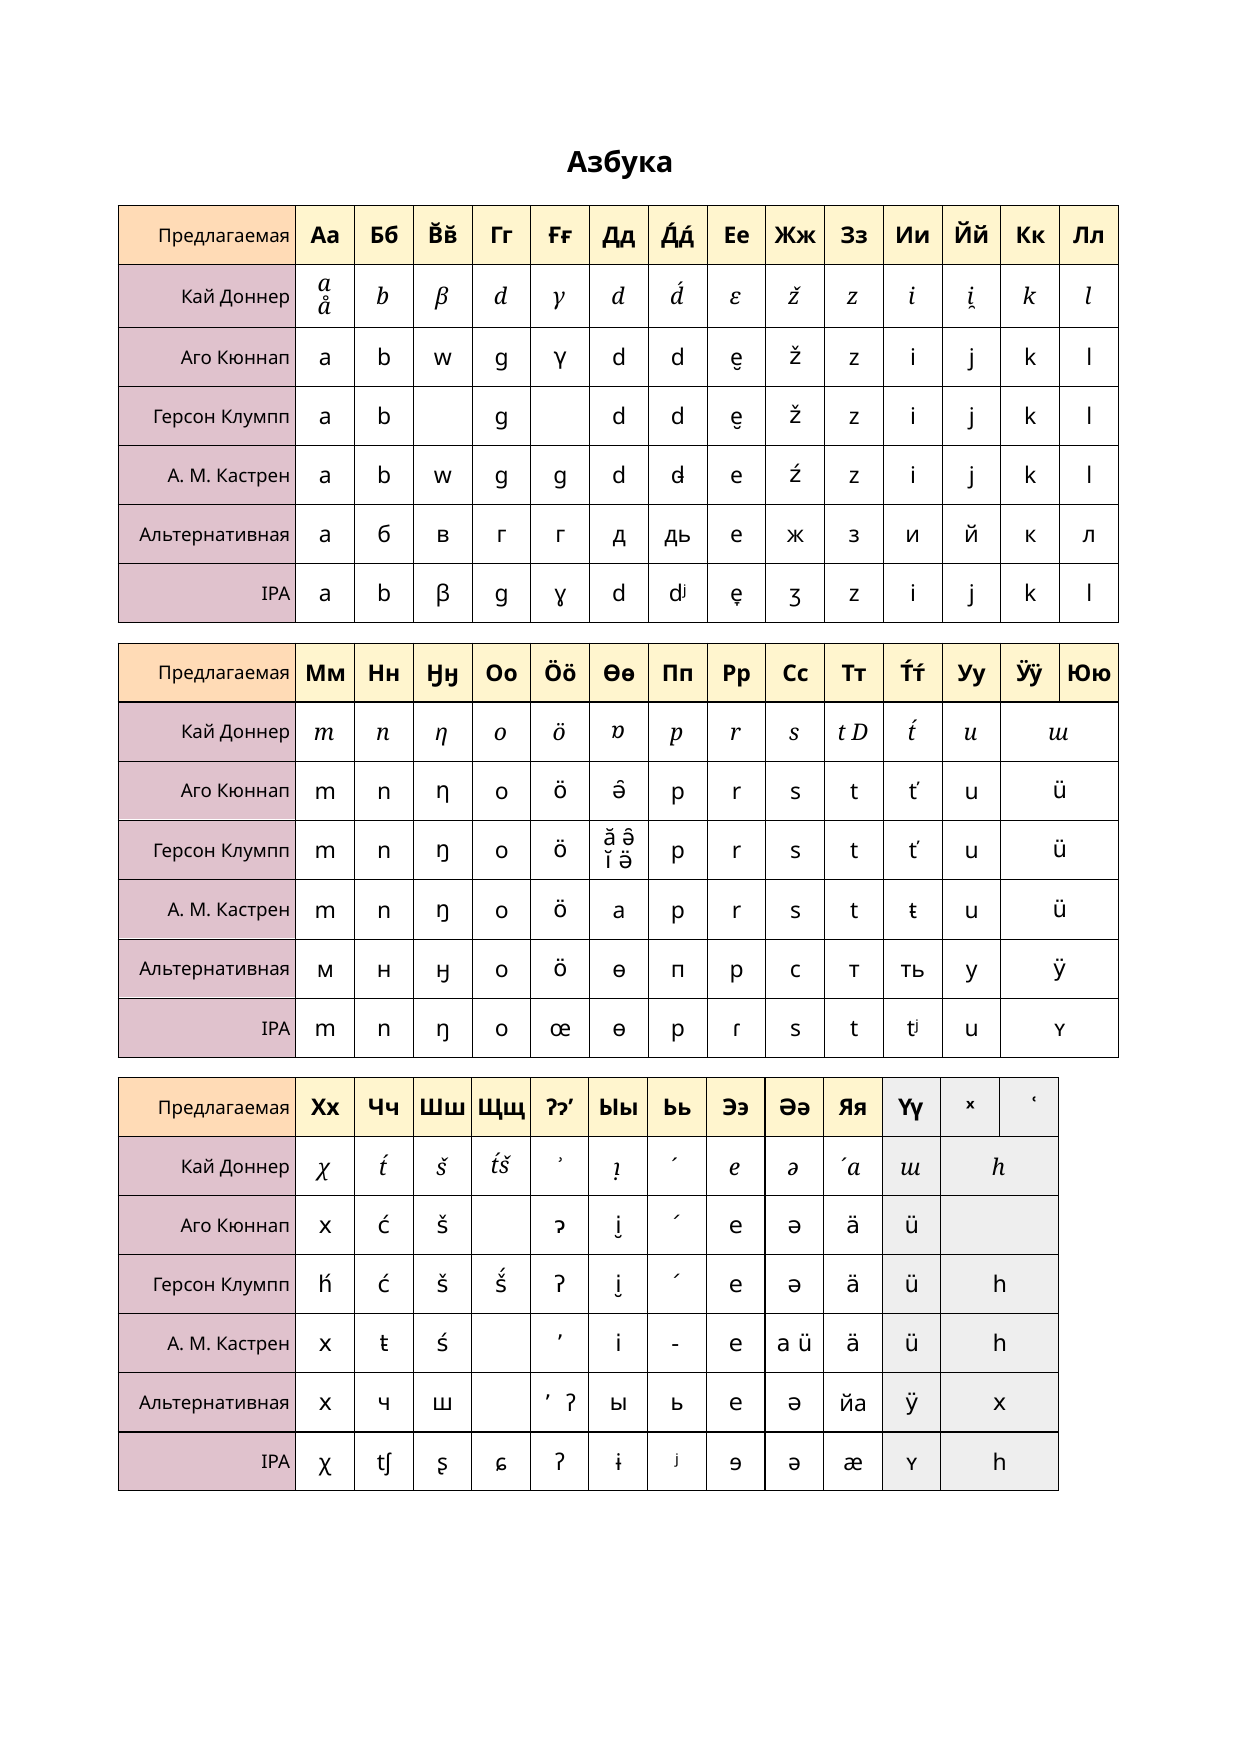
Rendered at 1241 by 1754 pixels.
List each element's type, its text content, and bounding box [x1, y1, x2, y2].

table_header Лл [1060, 206, 1118, 264]
table_cell [1059, 1254, 1117, 1313]
table_header Предлагаемая [119, 1078, 295, 1136]
table_cell h́ [296, 1255, 354, 1313]
table_cell š [414, 1255, 471, 1313]
table_header Уу [943, 644, 1000, 701]
table_cell t́š [472, 1137, 530, 1195]
table_cell ́ [648, 1196, 706, 1254]
table_cell ƞ [414, 703, 472, 761]
table_cell дь [649, 505, 707, 563]
table_cell ŋ [414, 999, 472, 1057]
table_cell с [766, 940, 824, 997]
table_header Гг [473, 206, 530, 264]
table_header Рр [708, 644, 765, 701]
table_cell [1059, 1431, 1117, 1490]
table_cell ɒ [590, 703, 648, 761]
table_header Оо [473, 644, 530, 701]
table_cell z [825, 446, 883, 504]
table_cell l [1060, 265, 1118, 327]
table_cell ш [1001, 703, 1118, 761]
table_cell п [649, 940, 707, 997]
table_cell й [943, 505, 1000, 563]
table_cell ɨ [589, 1433, 647, 1490]
table_cell ть [884, 940, 942, 997]
table_cell k [1001, 446, 1059, 504]
table_cell IPA [119, 564, 295, 622]
table_cell a [296, 328, 354, 386]
table_cell ɵ [590, 999, 648, 1057]
table_cell а [296, 505, 354, 563]
table_cell β [414, 265, 472, 327]
table_cell p [649, 821, 707, 879]
table_cell ö [531, 880, 589, 938]
table_header ͑ [1000, 1078, 1058, 1136]
table_cell p [649, 880, 707, 938]
table_header Ɂɂʼ [531, 1078, 588, 1136]
table_header Дд [590, 206, 648, 264]
table_cell m [296, 762, 354, 819]
table_cell ʾ [531, 1137, 588, 1195]
table_cell s [766, 880, 824, 938]
table_cell e [707, 1314, 764, 1372]
table_cell h [941, 1137, 1058, 1195]
table_cell р [708, 940, 765, 997]
table_cell o [473, 880, 530, 938]
table_cell у [943, 940, 1000, 997]
table_header Ӧӧ [531, 644, 589, 701]
table_cell o [473, 999, 530, 1057]
table_cell х [296, 1373, 354, 1431]
table_cell Герсон Клумпп [119, 821, 295, 879]
table_cell ć [355, 1255, 413, 1313]
table_cell d [590, 564, 648, 622]
table_cell ʼ [531, 1314, 588, 1372]
table_cell l [1060, 387, 1118, 445]
table_cell е [708, 505, 765, 563]
table_header Ғғ [531, 206, 589, 264]
table_cell л [1060, 505, 1118, 563]
table_cell d [590, 265, 648, 327]
table_cell i [884, 265, 942, 327]
table_cell t [825, 999, 883, 1057]
table_header Т́т́ [884, 644, 942, 701]
table_cell ć [355, 1196, 413, 1254]
table_cell b [355, 564, 413, 622]
table_cell Альтернативная [119, 940, 295, 997]
table_cell Аго Кюннап [119, 1196, 295, 1254]
table_header Әә [766, 1078, 823, 1136]
table_cell š [414, 1137, 471, 1195]
table_cell ᴉ [589, 1137, 647, 1195]
table_cell g [473, 446, 530, 504]
table_cell ă ǝ̑ ĭ ə̈ [590, 821, 648, 879]
table_cell g [473, 328, 530, 386]
table_cell Герсон Клумпп [119, 387, 295, 445]
table_cell ө [590, 940, 648, 997]
table_cell w [414, 446, 472, 504]
table_header Шш [414, 1078, 471, 1136]
table_cell ü [883, 1196, 940, 1254]
table_cell g [531, 446, 589, 504]
table_cell б [355, 505, 413, 563]
table_cell g [473, 564, 530, 622]
table_cell u [943, 703, 1000, 761]
table_cell b [355, 387, 413, 445]
table_cell x [296, 1196, 354, 1254]
table_cell s [766, 821, 824, 879]
table_cell Герсон Клумпп [119, 1255, 295, 1313]
table_cell š́ [472, 1255, 530, 1313]
table_cell ü [1001, 762, 1118, 819]
table_cell ́ [648, 1255, 706, 1313]
subtitle Азбука [118, 142, 1122, 181]
table_header Зз [825, 206, 883, 264]
table_cell z [825, 328, 883, 386]
table_header Жж [766, 206, 824, 264]
table_cell æ [824, 1433, 882, 1490]
table_cell ŋ [414, 821, 472, 879]
table_cell z [825, 564, 883, 622]
table_header [1059, 1077, 1117, 1136]
table_header Щщ [472, 1078, 530, 1136]
table_cell i [884, 564, 942, 622]
table_cell ɕ [472, 1433, 530, 1490]
table_cell ʔ [531, 1255, 588, 1313]
table_cell l [1060, 446, 1118, 504]
table_cell ö [531, 821, 589, 879]
table_cell ӈ [414, 940, 472, 997]
table_cell r [708, 880, 765, 938]
table_cell [414, 387, 472, 445]
table_cell [472, 1196, 530, 1254]
table_cell А. М. Кастрен [119, 1314, 295, 1372]
table_cell [1059, 1136, 1117, 1195]
table_cell ʔ [531, 1433, 588, 1490]
table_cell p [649, 762, 707, 819]
table_cell x [296, 1314, 354, 1372]
table_cell h [941, 1433, 1058, 1490]
table_cell ü [883, 1255, 940, 1313]
table_cell a [296, 446, 354, 504]
table_cell a [296, 387, 354, 445]
table_cell r [708, 821, 765, 879]
table_cell i̮ [589, 1196, 647, 1254]
table_header Аа [296, 206, 354, 264]
table_cell Альтернативная [119, 1373, 295, 1431]
table_cell k [1001, 564, 1059, 622]
table_cell š [414, 1196, 471, 1254]
table_cell d [590, 446, 648, 504]
table_cell ɘ [707, 1433, 764, 1490]
table_cell ǝ [766, 1196, 823, 1254]
table_cell o [473, 821, 530, 879]
table_cell ӱ [883, 1373, 940, 1431]
table_cell ε [708, 265, 765, 327]
table_header Нн [355, 644, 413, 701]
table_header Чч [355, 1078, 413, 1136]
table_cell з [825, 505, 883, 563]
table_cell j [943, 446, 1000, 504]
table_cell h [941, 1255, 1058, 1313]
table_cell ̵ [648, 1314, 706, 1372]
table_cell a [590, 880, 648, 938]
table_cell Аго Кюннап [119, 762, 295, 819]
table_cell t̵ [355, 1314, 413, 1372]
table_cell ʂ [414, 1433, 471, 1490]
table_cell d [649, 328, 707, 386]
table_cell s [766, 999, 824, 1057]
table_cell j [943, 564, 1000, 622]
table_cell Кай Доннер [119, 1137, 295, 1195]
table_cell [531, 387, 589, 445]
table_cell ž [766, 387, 824, 445]
table_cell z [825, 387, 883, 445]
table_cell t [825, 880, 883, 938]
table_header Юю [1060, 644, 1118, 701]
table_cell Кай Доннер [119, 265, 295, 327]
table_cell ŋ [414, 880, 472, 938]
table_cell ǝ [766, 1255, 823, 1313]
table_cell м [296, 940, 354, 997]
table_cell i [884, 328, 942, 386]
table_cell u [943, 999, 1000, 1057]
table_cell t́ [355, 1137, 413, 1195]
table_cell ž [766, 328, 824, 386]
table_cell ч [355, 1373, 413, 1431]
table_cell i [589, 1314, 647, 1372]
table_cell e̞ [708, 564, 765, 622]
table_cell ö [531, 940, 589, 997]
table_header Д́д́ [649, 206, 707, 264]
table_cell o [473, 762, 530, 819]
table_cell [1059, 1313, 1117, 1372]
table_cell j [943, 387, 1000, 445]
table_cell н [355, 940, 413, 997]
table_cell ǝ [766, 1137, 823, 1195]
table_cell ɣ [531, 564, 589, 622]
table_cell r [708, 762, 765, 819]
table_cell dʲ [649, 564, 707, 622]
table_cell p [649, 703, 707, 761]
table_header Предлагаемая [119, 644, 295, 701]
table_header Пп [649, 644, 707, 701]
table_header В̆в̆ [414, 206, 472, 264]
table_cell u [943, 880, 1000, 938]
table_cell [1059, 1195, 1117, 1254]
table_cell [472, 1373, 530, 1431]
table_cell ź [766, 446, 824, 504]
table_cell b [355, 446, 413, 504]
table_cell k [1001, 265, 1059, 327]
table_header Үү [883, 1078, 940, 1136]
table_cell n [355, 762, 413, 819]
table_cell k [1001, 328, 1059, 386]
table_cell д [590, 505, 648, 563]
table_cell ́ [648, 1137, 706, 1195]
table_cell ä [824, 1255, 882, 1313]
table_cell b [355, 328, 413, 386]
table_cell Аго Кюннап [119, 328, 295, 386]
table_cell t́ [884, 703, 942, 761]
table_cell ü [1001, 821, 1118, 879]
table_cell т [825, 940, 883, 997]
table_cell p [649, 999, 707, 1057]
table_header Ээ [707, 1078, 764, 1136]
table_cell Альтернативная [119, 505, 295, 563]
table_cell t̵ [884, 880, 942, 938]
table_cell ɂ [531, 1196, 588, 1254]
table_cell i [884, 387, 942, 445]
table_cell [472, 1314, 530, 1372]
table_cell e̮ [708, 387, 765, 445]
table_cell ʒ [766, 564, 824, 622]
table_cell s [766, 762, 824, 819]
table_cell ӱ [1001, 940, 1118, 997]
table_cell l [1060, 328, 1118, 386]
table_cell ť [884, 762, 942, 819]
table_header Предлагаемая [119, 206, 295, 264]
table_cell e [708, 446, 765, 504]
table_cell ɾ [708, 999, 765, 1057]
table_cell А. М. Кастрен [119, 880, 295, 938]
table_cell ʏ [883, 1433, 940, 1490]
table_cell tʃ [355, 1433, 413, 1490]
table_cell n [355, 821, 413, 879]
table_cell в [414, 505, 472, 563]
table_cell г [473, 505, 530, 563]
table_cell ́а [824, 1137, 882, 1195]
table_cell а å [296, 265, 354, 327]
table_cell œ [531, 999, 589, 1057]
table_cell d́ [649, 265, 707, 327]
table_cell ə [766, 1433, 823, 1490]
table_cell s [766, 703, 824, 761]
table_cell ǝ [766, 1373, 823, 1431]
table_cell ǝ̑ [590, 762, 648, 819]
table_cell ʏ [1001, 999, 1118, 1057]
table_cell г [531, 505, 589, 563]
table_cell i̮ [589, 1255, 647, 1313]
table_cell ž [766, 265, 824, 327]
table_cell ʲ [648, 1433, 706, 1490]
table_cell IPA [119, 999, 295, 1057]
table_header Ӈӈ [414, 644, 472, 701]
table_cell e [707, 1255, 764, 1313]
table_cell γ [531, 328, 589, 386]
table_header Кк [1001, 206, 1059, 264]
table_header Ыы [589, 1078, 647, 1136]
table_cell о [473, 703, 530, 761]
table_header Бб [355, 206, 413, 264]
table_cell d [473, 265, 530, 327]
table_cell m [296, 880, 354, 938]
table_cell e [707, 1137, 764, 1195]
table_cell m [296, 821, 354, 879]
table_cell n [355, 703, 413, 761]
table_cell А. М. Кастрен [119, 446, 295, 504]
table_cell ь [648, 1373, 706, 1431]
table_cell n [355, 880, 413, 938]
table_cell t [825, 762, 883, 819]
table_header Ее [708, 206, 765, 264]
table_header Сс [766, 644, 824, 701]
table_cell β [414, 564, 472, 622]
table_cell d [590, 328, 648, 386]
table_cell ü [1001, 880, 1118, 938]
table_cell [1059, 1372, 1117, 1431]
table_cell γ [531, 265, 589, 327]
table_cell ä [824, 1196, 882, 1254]
table_cell u [943, 762, 1000, 819]
table_cell l [1060, 564, 1118, 622]
table_cell к [1001, 505, 1059, 563]
table_cell ö [531, 762, 589, 819]
table_cell ä [824, 1314, 882, 1372]
table_cell ť [884, 821, 942, 879]
table_cell h [941, 1314, 1058, 1372]
table_cell d̵ [649, 446, 707, 504]
table_cell йа [824, 1373, 882, 1431]
table_cell tʲ [884, 999, 942, 1057]
table_cell u [943, 821, 1000, 879]
table_header Мм [296, 644, 354, 701]
table_cell z [825, 265, 883, 327]
table_cell и [884, 505, 942, 563]
table_cell ы [589, 1373, 647, 1431]
table_header Ьь [648, 1078, 706, 1136]
table_cell t [825, 821, 883, 879]
table_cell m [296, 999, 354, 1057]
table_cell х [941, 1373, 1058, 1431]
table_cell a [296, 564, 354, 622]
table_cell о [473, 940, 530, 997]
table_cell m [296, 703, 354, 761]
table_cell ƞ [414, 762, 472, 819]
table_cell d [590, 387, 648, 445]
table_header Яя [824, 1078, 882, 1136]
table_header Йй [943, 206, 1000, 264]
table_cell e̮ [708, 328, 765, 386]
table_header ˣ [941, 1078, 999, 1136]
table_cell t D [825, 703, 883, 761]
table_cell е [707, 1373, 764, 1431]
table_header Өө [590, 644, 648, 701]
table_header Тт [825, 644, 883, 701]
table_cell ʼ ʔ [531, 1373, 588, 1431]
table_cell b [355, 265, 413, 327]
table_cell i̯ [943, 265, 1000, 327]
table_cell ś [414, 1314, 471, 1372]
table_cell IPA [119, 1433, 295, 1490]
table_cell ж [766, 505, 824, 563]
table_cell w [414, 328, 472, 386]
table_cell i [884, 446, 942, 504]
table_cell ü [883, 1314, 940, 1372]
table_cell ш [883, 1137, 940, 1195]
table_header Ии [884, 206, 942, 264]
table_header Хх [296, 1078, 354, 1136]
table_cell ш [414, 1373, 471, 1431]
table_cell [941, 1196, 1058, 1254]
table_cell χ [296, 1137, 354, 1195]
table_cell a ü [766, 1314, 823, 1372]
table_cell n [355, 999, 413, 1057]
table_cell e [707, 1196, 764, 1254]
table_cell d [649, 387, 707, 445]
table_cell χ [296, 1433, 354, 1490]
table_cell r [708, 703, 765, 761]
table_cell g [473, 387, 530, 445]
table_cell j [943, 328, 1000, 386]
table_cell ö [531, 703, 589, 761]
table_cell k [1001, 387, 1059, 445]
table_header Ӱӱ [1001, 644, 1059, 701]
table_cell Кай Доннер [119, 703, 295, 761]
